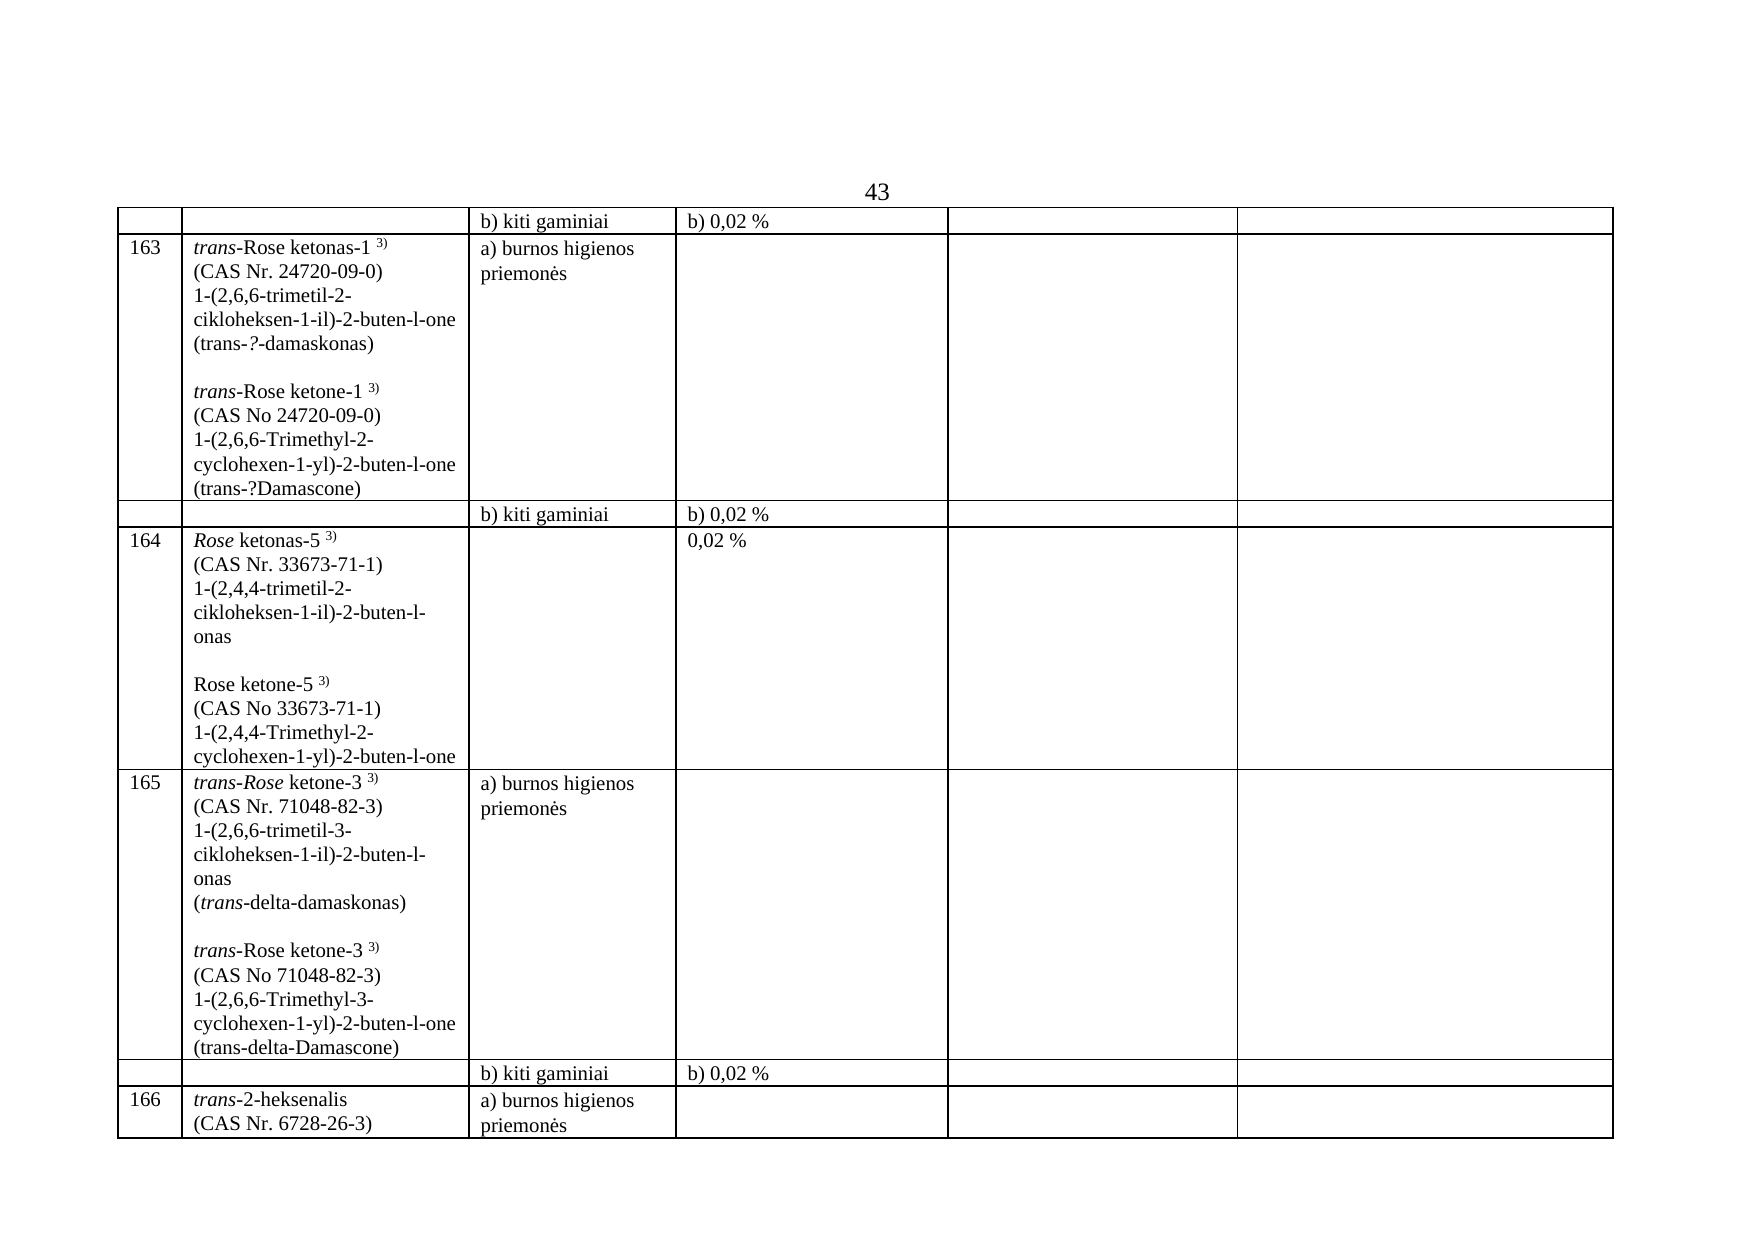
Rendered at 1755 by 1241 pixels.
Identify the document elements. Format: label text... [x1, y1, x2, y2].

table_cell [949, 770, 1237, 1059]
table_cell Rose ketonas-5 3) (CAS Nr. 33673-71-1) 1-(2,4,4-trimetil-2-cikloheksen-1-il)-2-buten-l-onas Rose ketone-5 3) (CAS No 33673-71-1) 1-(2,4,4-Trimethyl-2-cyclohexen-1-yl)-2-buten-l-one [183, 528, 468, 768]
table_cell [1614, 769, 1754, 1059]
table_cell trans-Rose ketone-3 3) (CAS Nr. 71048-82-3) 1-(2,6,6-trimetil-3-cikloheksen-1-il)-2-buten-l-onas (trans-delta-damaskonas) trans-Rose ketone-3 3) (CAS No 71048-82-3) 1-(2,6,6-Trimethyl-3-cyclohexen-1-yl)-2-buten-l-one (trans-delta-Damascone) [183, 770, 468, 1059]
table_cell [119, 1060, 181, 1085]
table_cell b) kiti gaminiai [470, 501, 675, 526]
table_cell [1238, 208, 1612, 233]
table_cell [1614, 500, 1754, 526]
table_cell b) 0,02 % [677, 208, 947, 233]
table_cell [183, 501, 468, 526]
table_cell 165 [119, 770, 181, 1059]
table_cell [1614, 1059, 1754, 1085]
table_cell [949, 208, 1237, 233]
table_cell [949, 501, 1237, 526]
table_cell b) 0,02 % [677, 1060, 947, 1085]
table_cell 163 [119, 235, 181, 499]
table_cell [677, 235, 947, 499]
table_cell b) kiti gaminiai [470, 208, 675, 233]
table_cell trans-Rose ketonas-1 3) (CAS Nr. 24720-09-0) 1-(2,6,6-trimetil-2-cikloheksen-1-il)-2-buten-l-one (trans-?-damaskonas) trans-Rose ketone-1 3) (CAS No 24720-09-0) 1-(2,6,6-Trimethyl-2-cyclohexen-1-yl)-2-buten-l-one (trans-?Damascone) [183, 235, 468, 499]
table_cell [949, 1060, 1237, 1085]
table_cell [1238, 501, 1612, 526]
table_cell [470, 528, 675, 768]
table_cell 166 [119, 1087, 181, 1137]
table_cell [183, 1060, 468, 1085]
table_cell [1238, 235, 1612, 499]
table_cell a) burnos higienos priemonės [470, 770, 675, 1059]
table_cell a) burnos higienos priemonės [470, 1087, 675, 1137]
table_cell [1614, 526, 1754, 768]
table_cell b) kiti gaminiai [470, 1060, 675, 1085]
table_cell [1614, 233, 1754, 499]
table_cell a) burnos higienos priemonės [470, 235, 675, 499]
table_cell [1614, 207, 1754, 233]
table_cell [949, 1087, 1237, 1137]
table_cell [1238, 528, 1612, 768]
table_cell [119, 501, 181, 526]
table_cell [1238, 770, 1612, 1059]
table_cell [677, 770, 947, 1059]
table_cell [677, 1087, 947, 1137]
table_cell [119, 208, 181, 233]
table_cell [1238, 1087, 1612, 1137]
table_cell trans-2-heksenalis (CAS Nr. 6728-26-3) [183, 1087, 468, 1137]
table_cell [183, 208, 468, 233]
table_cell [949, 528, 1237, 768]
table_cell [1614, 1085, 1754, 1137]
table_cell 164 [119, 528, 181, 768]
table_cell [1238, 1060, 1612, 1085]
table_cell b) 0,02 % [677, 501, 947, 526]
table_cell [949, 235, 1237, 499]
table_cell 0,02 % [677, 528, 947, 768]
